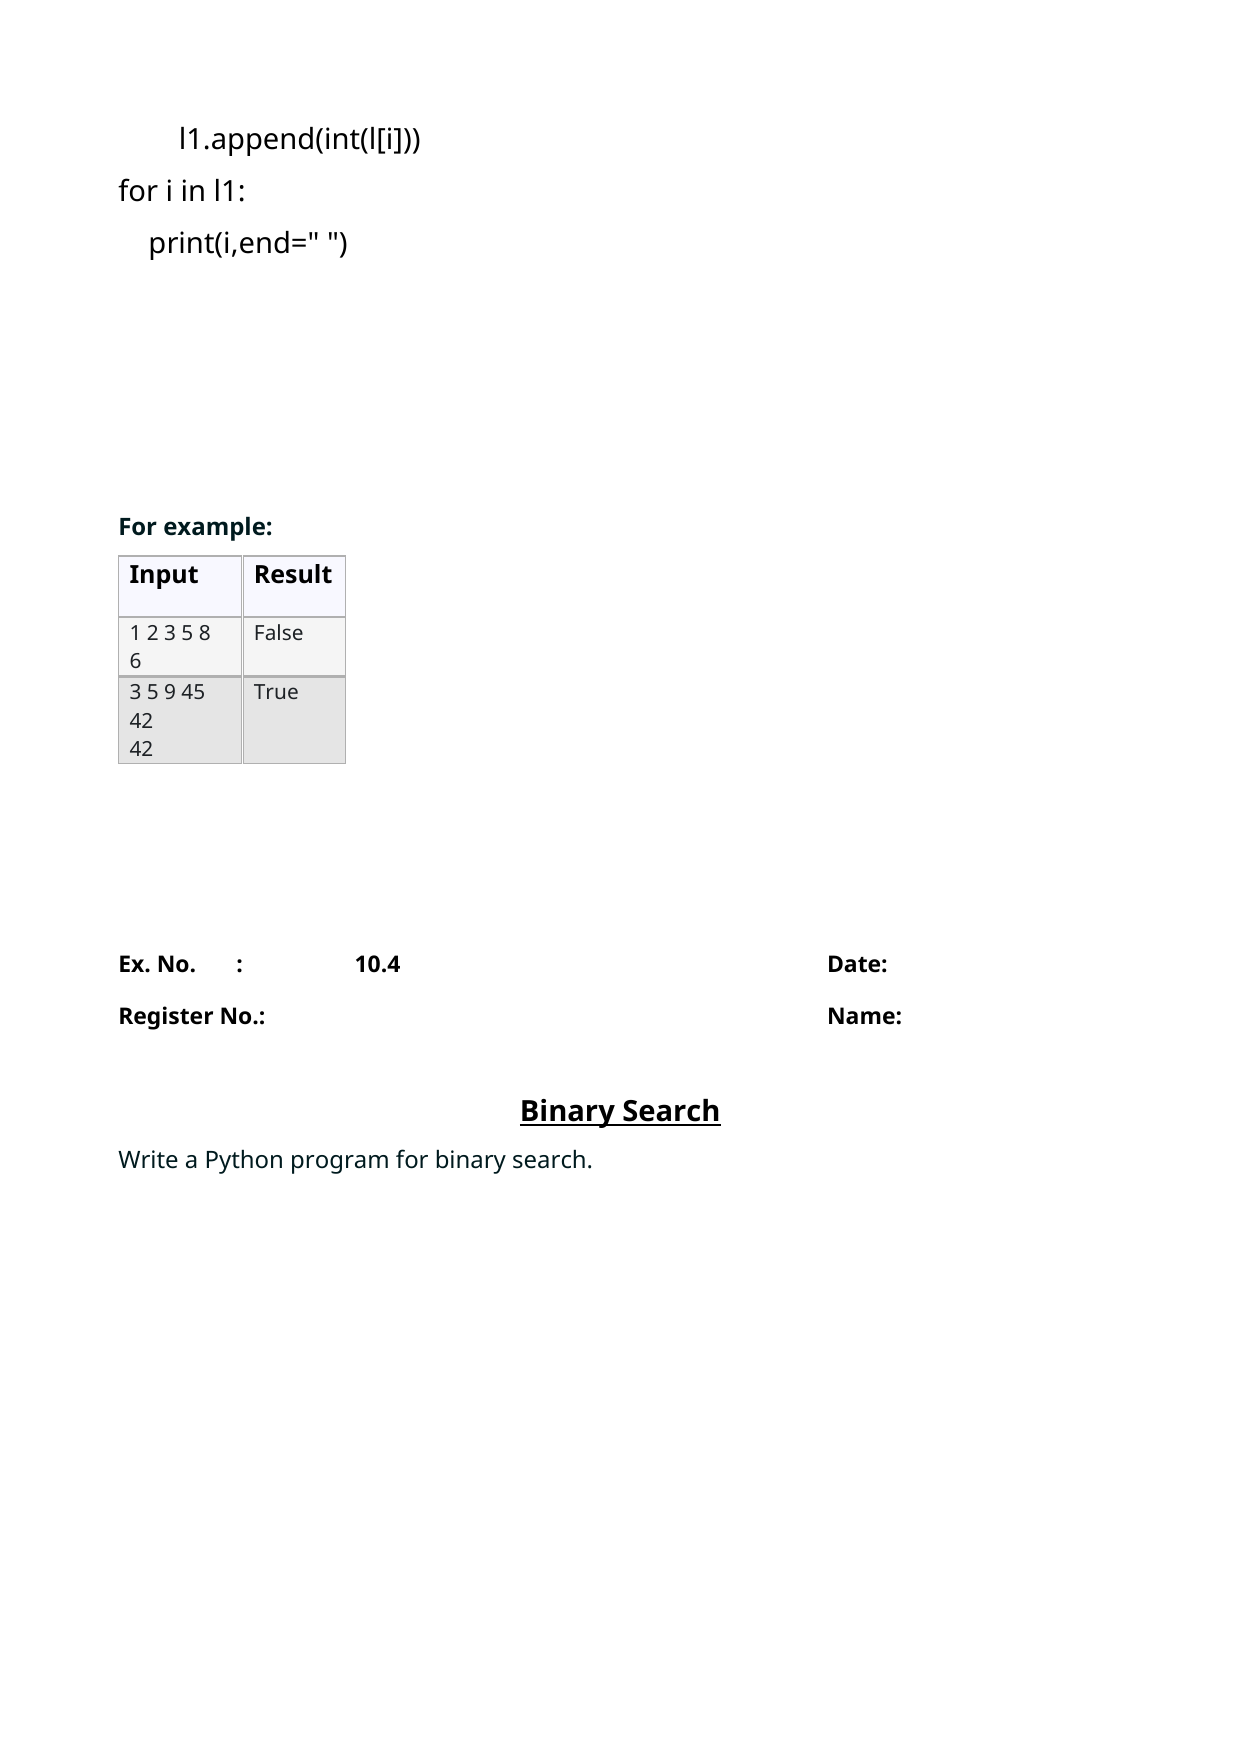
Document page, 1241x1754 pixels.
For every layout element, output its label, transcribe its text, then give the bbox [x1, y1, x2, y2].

table_header Result [244, 557, 345, 616]
text For example: [118, 510, 1122, 543]
table_cell 3 5 9 45 42 42 [119, 678, 241, 763]
text Binary Search [118, 1091, 1122, 1130]
table_cell True [244, 678, 345, 763]
text print(i,end=" ") [118, 222, 1122, 262]
text for i in l1: [118, 170, 1122, 210]
table_cell 1 2 3 5 8 6 [119, 618, 241, 675]
table_cell False [244, 618, 345, 675]
text Register No.: Name: [118, 1000, 1122, 1031]
text Write a Python program for binary search. [118, 1143, 1122, 1176]
table_header Input [119, 557, 241, 616]
text l1.append(int(l[i])) [118, 118, 1122, 158]
text Ex. No. : 10.4 Date: [118, 948, 1122, 979]
